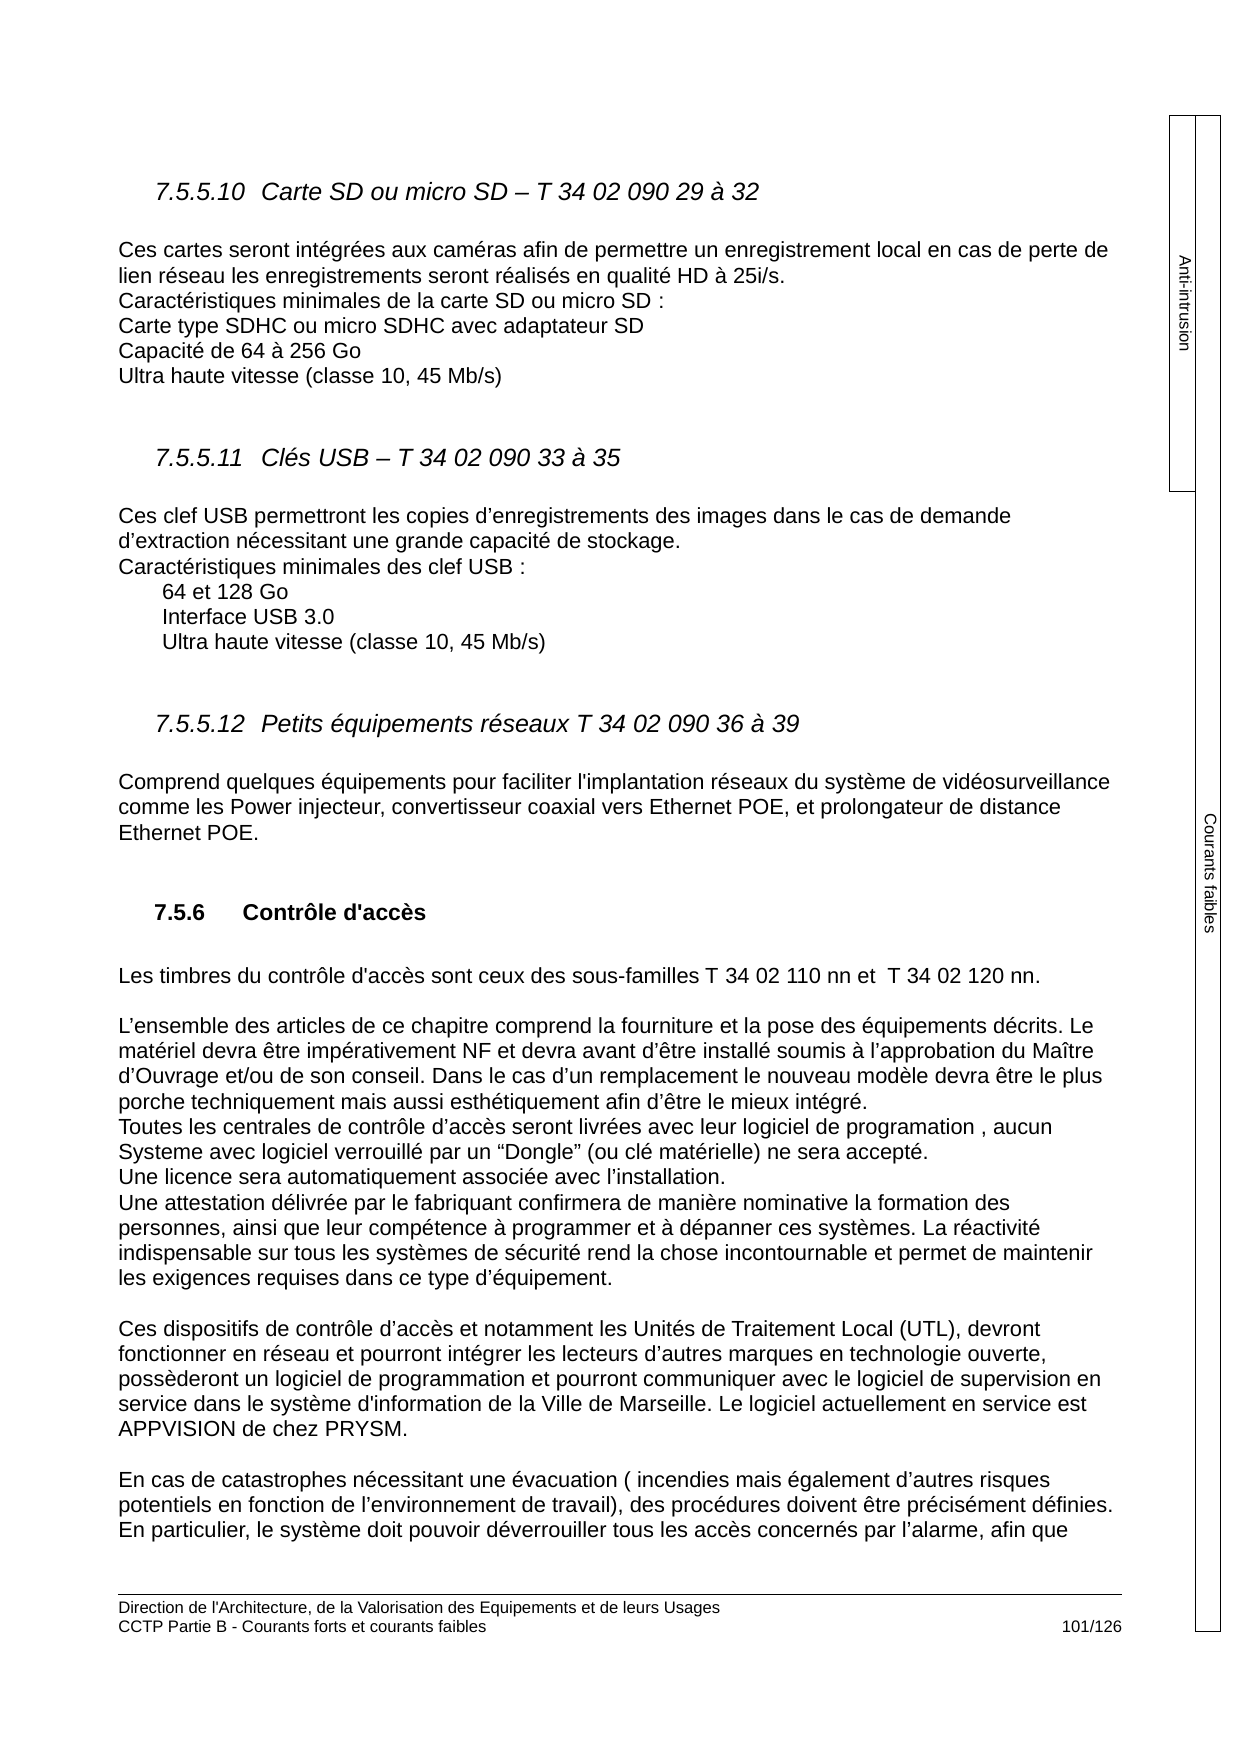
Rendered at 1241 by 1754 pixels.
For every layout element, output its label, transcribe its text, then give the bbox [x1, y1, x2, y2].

text Carte type SDHC ou micro SDHC avec adaptateur SD [118, 313, 1122, 338]
subtitle Petits équipements réseaux T 34 02 090 36 à 39 [118, 709, 1122, 738]
text L’ensemble des articles de ce chapitre comprend la fourniture et la pose des équipements décrits. Le matériel devra être impérativement NF et devra avant d’être installé soumis à l’approbation du Maître d’Ouvrage et/ou de son conseil. Dans le cas d’un remplacement le nouveau modèle devra être le plus porche techniquement mais aussi esthétiquement afin d’être le mieux intégré. [118, 1013, 1122, 1114]
text Une licence sera automatiquement associée avec l’installation. [118, 1164, 1122, 1189]
text 64 et 128 Go [118, 579, 1122, 604]
text Toutes les centrales de contrôle d’accès seront livrées avec leur logiciel de programation , aucun Systeme avec logiciel verrouillé par un “Dongle” (ou clé matérielle) ne sera accepté. [118, 1114, 1122, 1164]
text Capacité de 64 à 256 Go [118, 338, 1122, 363]
text Les timbres du contrôle d'accès sont ceux des sous-familles T 34 02 110 nn et T 34 02 120 nn. [118, 963, 1122, 988]
text Ultra haute vitesse (classe 10, 45 Mb/s) [118, 629, 1122, 654]
text Caractéristiques minimales des clef USB : [118, 553, 1122, 579]
text Une attestation délivrée par le fabriquant confirmera de manière nominative la formation des personnes, ainsi que leur compétence à programmer et à dépanner ces systèmes. La réactivité indispensable sur tous les systèmes de sécurité rend la chose incontournable et permet de maintenir les exigences requises dans ce type d’équipement. [118, 1189, 1122, 1290]
subtitle Carte SD ou micro SD – T 34 02 090 29 à 32 [118, 177, 1122, 206]
text En cas de catastrophes nécessitant une évacuation ( incendies mais également d’autres risques potentiels en fonction de l’environnement de travail), des procédures doivent être précisément définies. En particulier, le système doit pouvoir déverrouiller tous les accès concernés par l’alarme, afin que [118, 1467, 1122, 1542]
subtitle Clés USB – T 34 02 090 33 à 35 [118, 443, 1122, 472]
text Comprend quelques équipements pour faciliter l'implantation réseaux du système de vidéosurveillance comme les Power injecteur, convertisseur coaxial vers Ethernet POE, et prolongateur de distance Ethernet POE. [118, 769, 1122, 844]
text Caractéristiques minimales de la carte SD ou micro SD : [118, 288, 1122, 313]
text Ultra haute vitesse (classe 10, 45 Mb/s) [118, 363, 1122, 388]
text Ces dispositifs de contrôle d’accès et notamment les Unités de Traitement Local (UTL), devront fonctionner en réseau et pourront intégrer les lecteurs d’autres marques en technologie ouverte, possèderont un logiciel de programmation et pourront communiquer avec le logiciel de supervision en service dans le système d'information de la Ville de Marseille. Le logiciel actuellement en service est APPVISION de chez PRYSM. [118, 1316, 1122, 1442]
text Ces clef USB permettront les copies d’enregistrements des images dans le cas de demande d’extraction nécessitant une grande capacité de stockage. [118, 503, 1122, 553]
text Interface USB 3.0 [118, 604, 1122, 629]
text Ces cartes seront intégrées aux caméras afin de permettre un enregistrement local en cas de perte de lien réseau les enregistrements seront réalisés en qualité HD à 25i/s. [118, 237, 1122, 288]
subtitle Contrôle d'accès [118, 899, 1122, 926]
